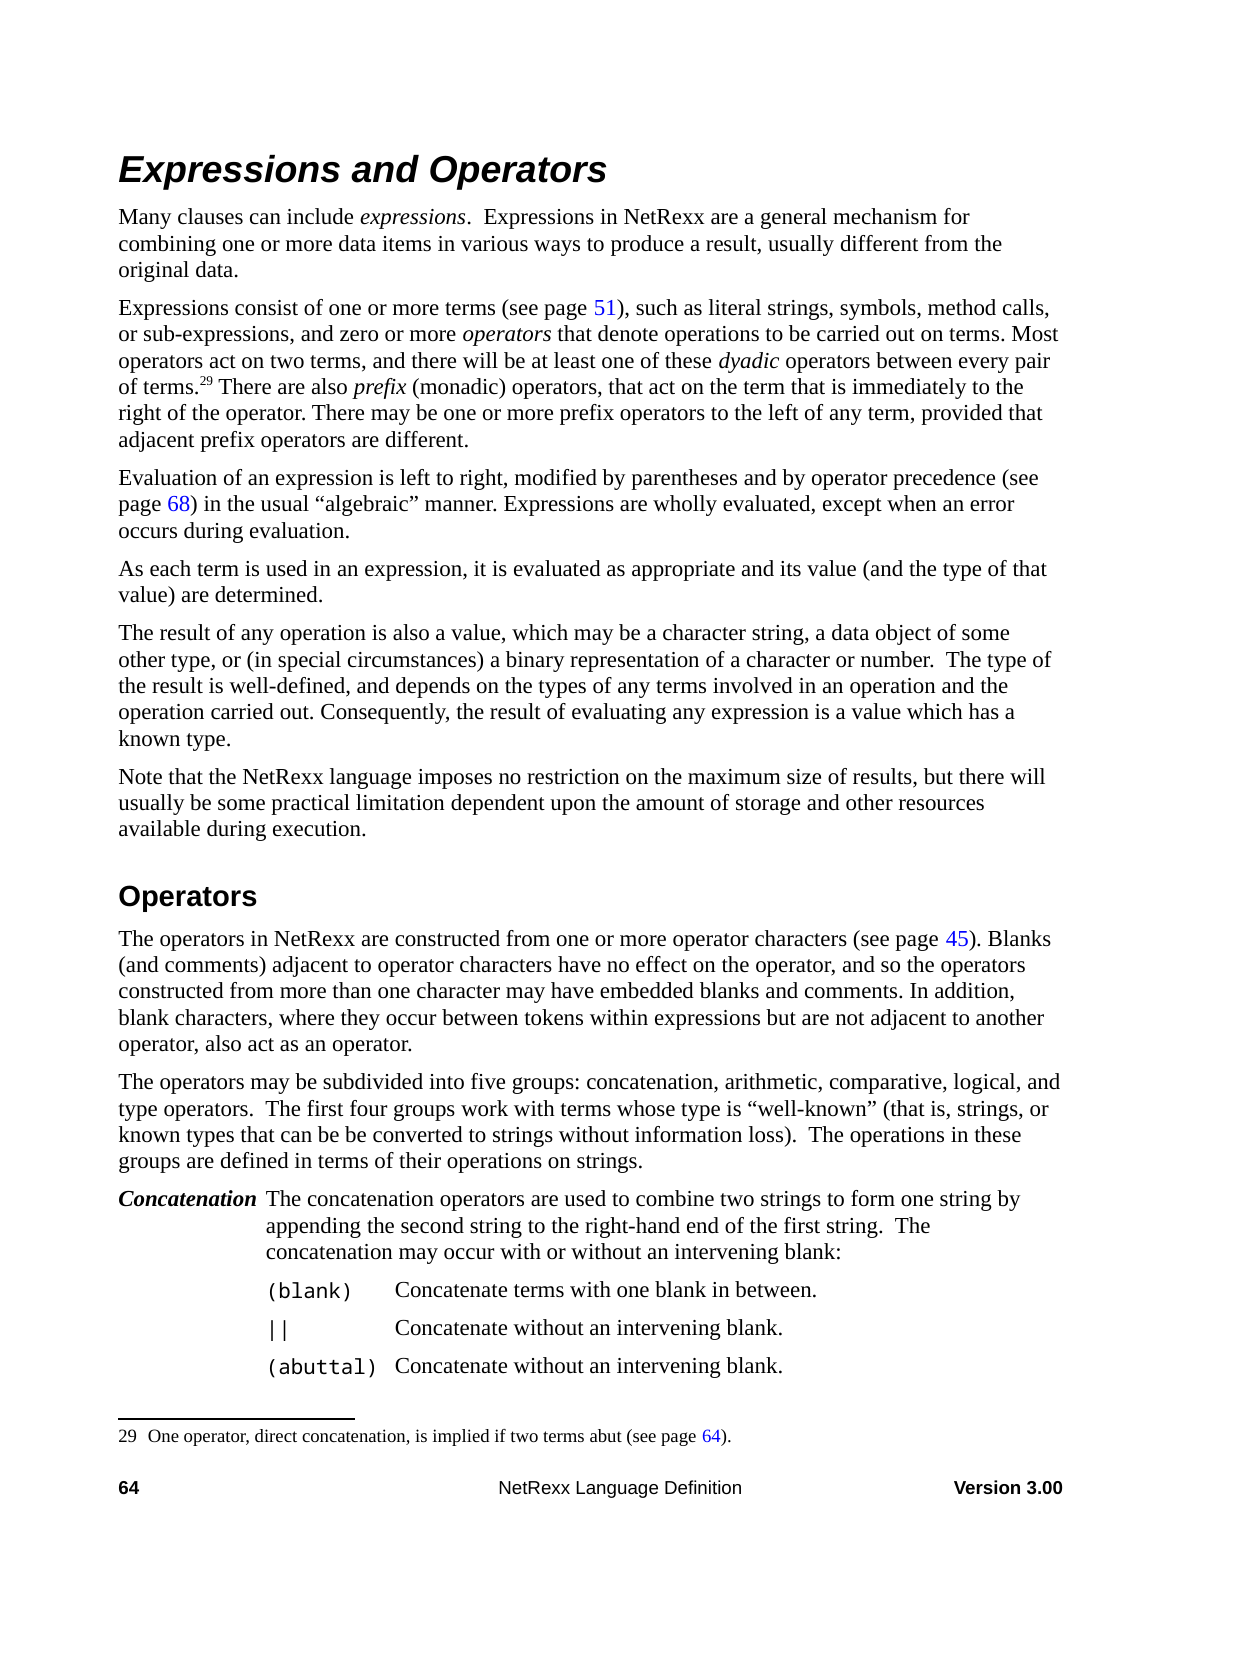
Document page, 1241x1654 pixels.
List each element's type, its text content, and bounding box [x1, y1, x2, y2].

subtitle Expressions and Operators [118, 148, 1063, 191]
text Expressions consist of one or more terms (see page 49), such as literal strings, symbols, method calls, or sub-expressions, and zero or more operators that denote operations to be carried out on terms. Most operators act on two terms, and there will be at least one of these dyadic operators between every pair of terms. There are also prefix (monadic) operators, that act on the term that is immediately to the right of the operator. There may be one or more prefix operators to the left of any term, provided that adjacent prefix operators are different. [118, 294, 1063, 452]
table_header Concatenate terms with one blank in between. [395, 1276, 1057, 1314]
table_cell (abuttal) [266, 1353, 394, 1391]
text One operator, direct concatenation, is implied if two terms abut (see page 62). [118, 1425, 1063, 1447]
table_header (blank) [266, 1276, 394, 1314]
table_header The concatenation operators are used to combine two strings to form one string by appending the second string to the right-hand end of the first string. The concatenation may occur with or without an intervening blank: [266, 1185, 1063, 1391]
table_cell || [266, 1314, 394, 1352]
text The result of any operation is also a value, which may be a character string, a data object of some other type, or (in special circumstances) a binary representation of a character or number. The type of the result is well-defined, and depends on the types of any terms involved in an operation and the operation carried out. Consequently, the result of evaluating any expression is a value which has a known type. [118, 619, 1063, 751]
text Evaluation of an expression is left to right, modified by parentheses and by operator precedence (see page 66) in the usual “algebraic” manner. Expressions are wholly evaluated, except when an error occurs during evaluation. [118, 464, 1063, 543]
text The operators in NetRexx are constructed from one or more operator characters (see page 43). Blanks (and comments) adjacent to operator characters have no effect on the operator, and so the operators constructed from more than one character may have embedded blanks and comments. In addition, blank characters, where they occur between tokens within expressions but are not adjacent to another operator, also act as an operator. [118, 925, 1063, 1056]
subtitle Operators [118, 879, 1063, 912]
text Note that the NetRexx language imposes no restriction on the maximum size of results, but there will usually be some practical limitation dependent upon the amount of storage and other resources available during execution. [118, 763, 1063, 842]
text As each term is used in an expression, it is evaluated as appropriate and its value (and the type of that value) are determined. [118, 555, 1063, 607]
text Many clauses can include expressions. Expressions in NetRexx are a general mechanism for combining one or more data items in various ways to produce a result, usually different from the original data. [118, 203, 1063, 282]
table_header Concatenation [118, 1185, 266, 1391]
table_cell Concatenate without an intervening blank. [395, 1314, 1057, 1352]
table_cell Concatenate without an intervening blank. [395, 1353, 1057, 1391]
text The operators may be subdivided into five groups: concatenation, arithmetic, comparative, logical, and type operators. The first four groups work with terms whose type is “well-known” (that is, strings, or known types that can be be converted to strings without information loss). The operations in these groups are defined in terms of their operations on strings. [118, 1068, 1063, 1174]
